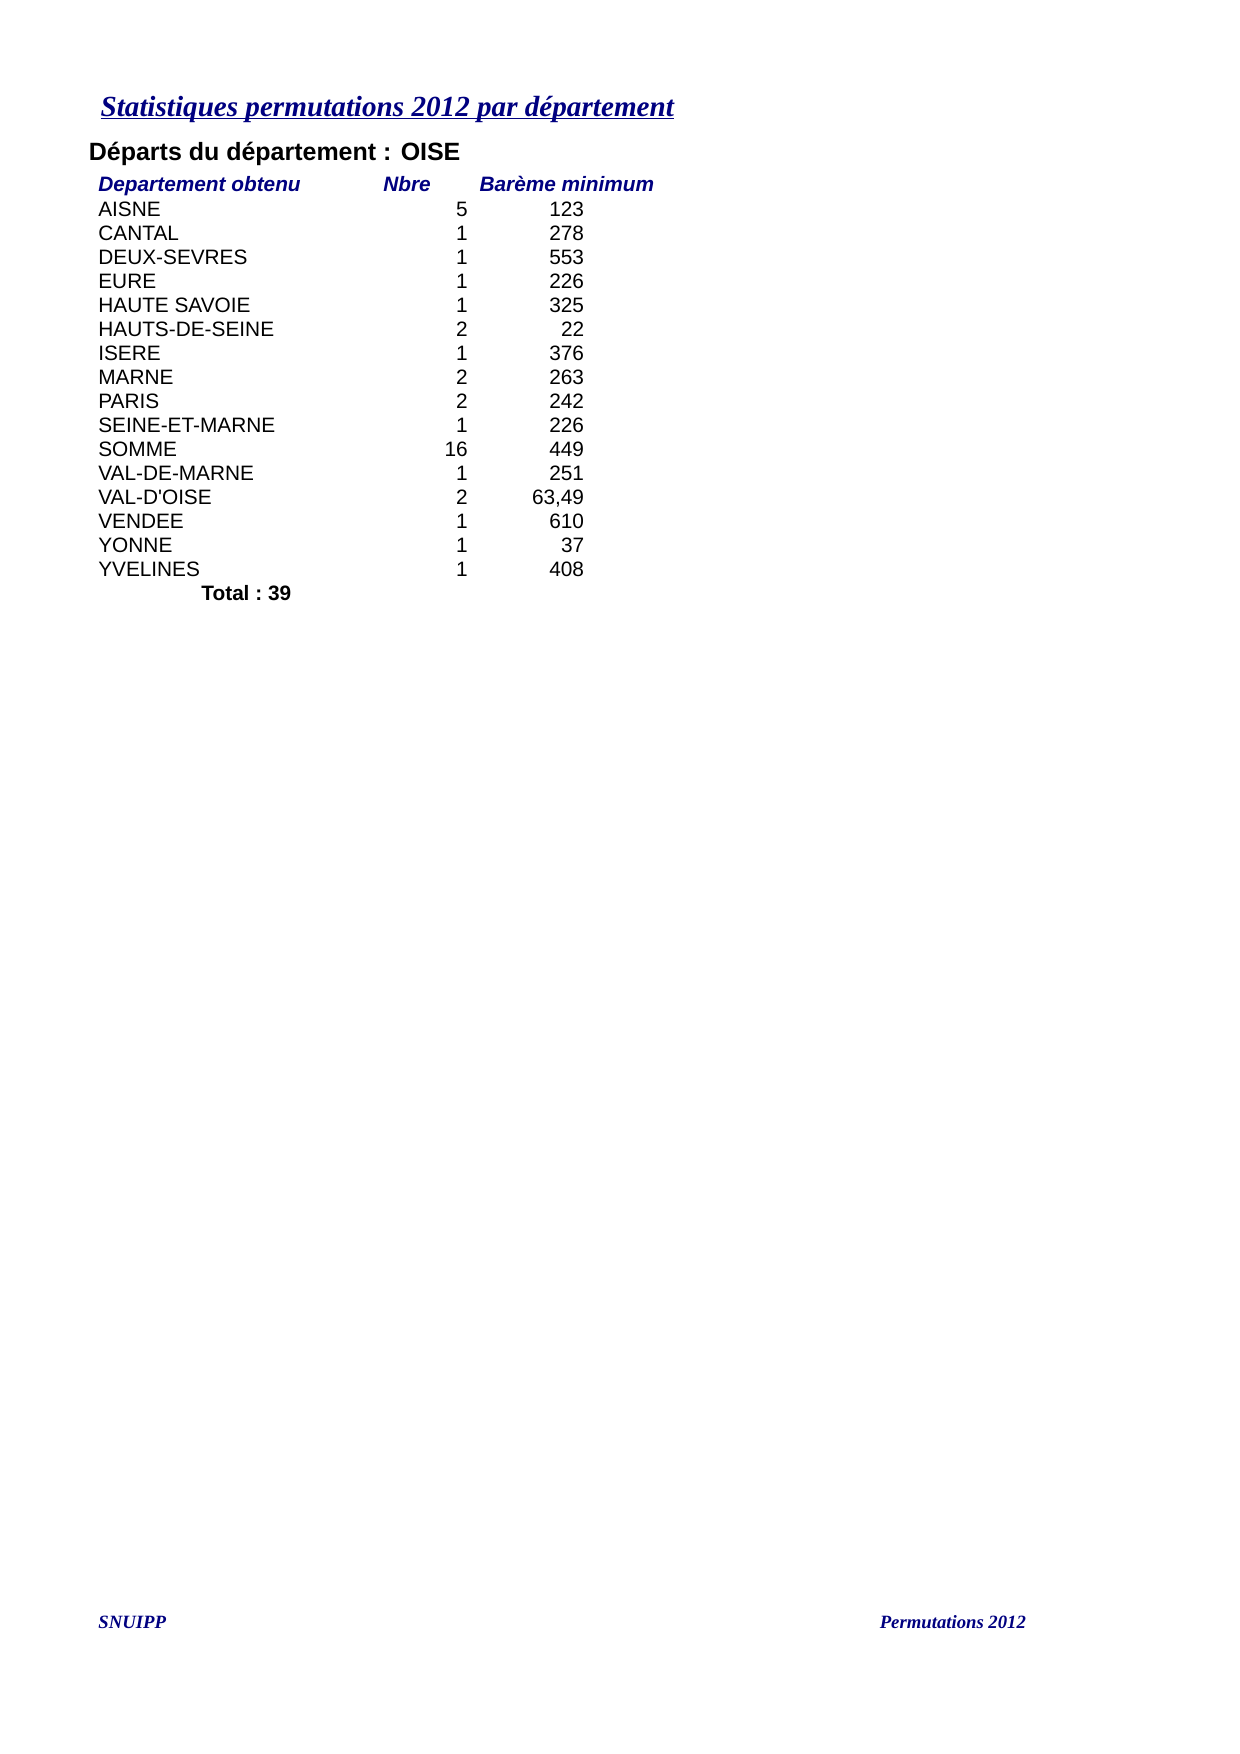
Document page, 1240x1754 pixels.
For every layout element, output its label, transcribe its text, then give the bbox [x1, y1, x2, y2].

text VAL-D'OISE 2 63,49 [89, 484, 1151, 508]
text SOMME 16 449 [89, 437, 1151, 461]
text HAUTS-DE-SEINE 2 22 [89, 317, 1151, 341]
text VENDEE 1 610 [89, 508, 1151, 532]
text DEUX-SEVRES 1 553 [89, 245, 1151, 269]
text CANTAL 1 278 [89, 221, 1151, 245]
text AISNE 5 123 [89, 197, 1151, 221]
text Departement obtenu Nbre Barème minimum [89, 172, 1151, 196]
text SNUIPP Permutations 2012 [89, 1611, 1151, 1633]
text YVELINES 1 408 [89, 556, 1151, 580]
text PARIS 2 242 [89, 389, 1151, 413]
text MARNE 2 263 [89, 365, 1151, 389]
text Total : 39 [89, 580, 1151, 604]
text SEINE-ET-MARNE 1 226 [89, 413, 1151, 437]
text VAL-DE-MARNE 1 251 [89, 461, 1151, 484]
text HAUTE SAVOIE 1 325 [89, 293, 1151, 317]
text YONNE 1 37 [89, 532, 1151, 556]
text Statistiques permutations 2012 par département [89, 89, 1151, 122]
text ISERE 1 376 [89, 341, 1151, 365]
text Départs du département : OISE [89, 137, 1151, 166]
text EURE 1 226 [89, 269, 1151, 293]
